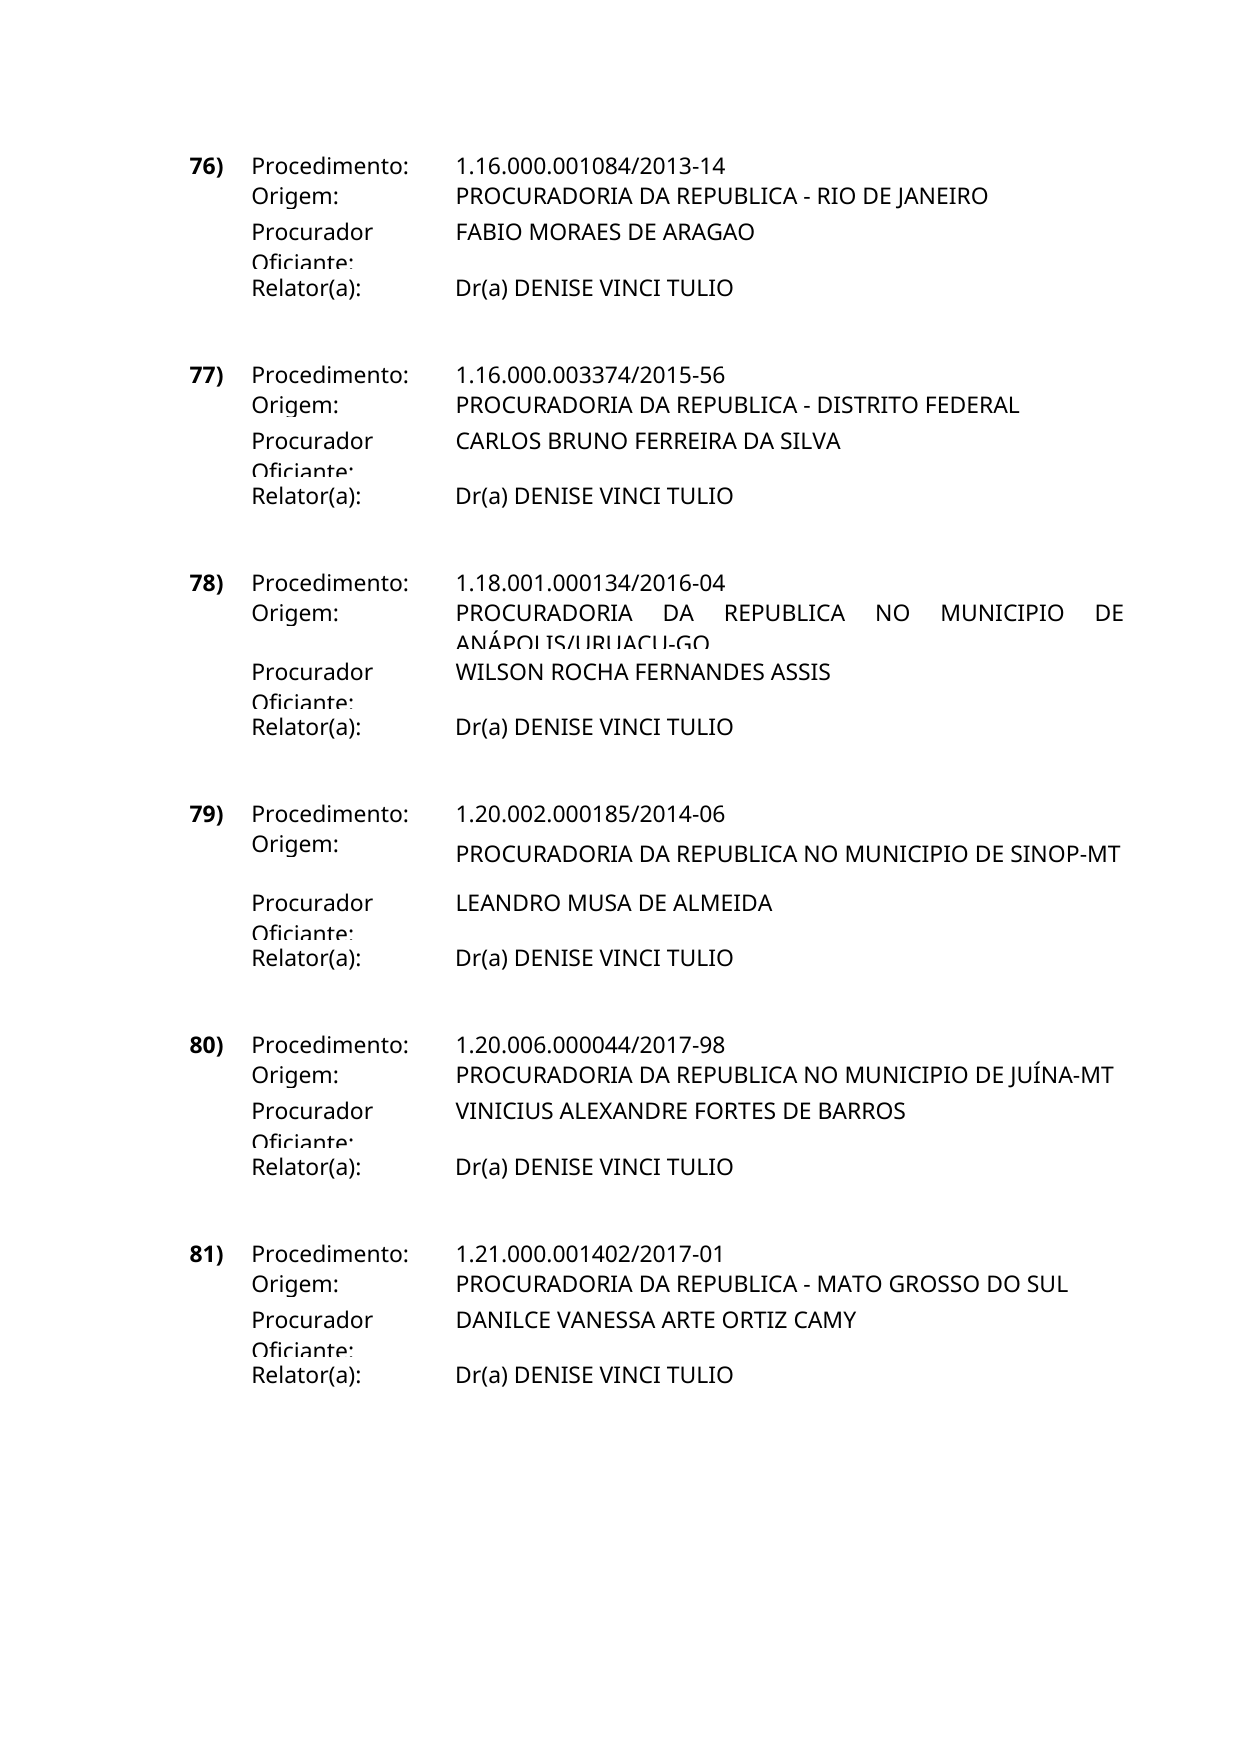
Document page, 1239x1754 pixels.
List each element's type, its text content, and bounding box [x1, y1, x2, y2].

table_cell [1125, 711, 1239, 741]
table_cell [1125, 648, 1239, 656]
table_cell [1125, 1359, 1239, 1389]
table_cell Origem: [251, 180, 455, 208]
table_cell [0, 1268, 189, 1296]
table_cell [1125, 1304, 1239, 1355]
table_cell [251, 510, 455, 567]
table_header [189, 0, 251, 150]
table_cell PROCURADORIA DA REPUBLICA - RIO DE JANEIRO [455, 180, 1124, 208]
table_cell PROCURADORIA DA REPUBLICA NO MUNICIPIO DE SINOP-MT [455, 828, 1124, 879]
table_header [251, 0, 455, 150]
table_cell [1125, 857, 1239, 879]
table_cell [1125, 302, 1239, 358]
table_cell [189, 180, 251, 208]
table_cell VINICIUS ALEXANDRE FORTES DE BARROS [455, 1095, 1124, 1146]
table_cell 78) [189, 567, 251, 596]
table_cell Origem: [251, 1059, 455, 1088]
table_cell [189, 389, 251, 417]
table_cell [1125, 656, 1239, 707]
table_cell [189, 626, 251, 648]
table_cell [0, 798, 189, 827]
table_cell WILSON ROCHA FERNANDES ASSIS [455, 656, 1124, 707]
table_cell [0, 972, 189, 1029]
table_cell 80) [189, 1029, 251, 1058]
table_cell PROCURADORIA DA REPUBLICA - DISTRITO FEDERAL [455, 389, 1124, 417]
table_cell 1.20.002.000185/2014-06 [455, 798, 1124, 827]
table_cell [189, 828, 251, 857]
table_cell [1125, 1088, 1239, 1095]
table_header Dr(a) DENISE VINCI TULIO [455, 1359, 1122, 1388]
table_cell Procedimento: [251, 359, 455, 387]
table_header Dr(a) DENISE VINCI TULIO [455, 711, 1122, 740]
table_cell [0, 510, 189, 567]
table_cell [0, 1296, 189, 1304]
table_cell [0, 1088, 189, 1095]
table_cell [1125, 567, 1239, 596]
table_cell [251, 1181, 455, 1238]
table_cell [0, 302, 189, 358]
table_cell [1125, 887, 1239, 938]
table_cell [455, 648, 1124, 656]
table_header Dr(a) DENISE VINCI TULIO [455, 480, 1122, 509]
table_cell [455, 209, 1124, 216]
table_cell 1.21.000.001402/2017-01 [455, 1238, 1124, 1266]
table_cell [1125, 972, 1239, 1029]
table_cell [189, 1088, 251, 1095]
table_cell [1125, 1181, 1239, 1238]
table_cell Procedimento: [251, 567, 455, 596]
table_header Relator(a): [251, 272, 455, 300]
table_cell [1125, 216, 1239, 267]
table_cell [251, 879, 455, 887]
table_cell [0, 741, 189, 798]
table_cell [189, 1151, 251, 1181]
table_cell [189, 597, 251, 626]
table_cell [0, 887, 189, 938]
table_cell [189, 648, 251, 656]
table_cell 77) [189, 359, 251, 387]
table_header [1125, 0, 1239, 150]
table_cell [1125, 626, 1239, 648]
table_cell [1125, 741, 1239, 798]
table_cell [189, 1181, 251, 1238]
table_cell [0, 150, 189, 178]
table_cell DANILCE VANESSA ARTE ORTIZ CAMY [455, 1304, 1124, 1355]
table_cell [1125, 272, 1239, 302]
table_header [0, 0, 189, 150]
table_cell [0, 567, 189, 596]
table_cell [189, 1095, 251, 1146]
table_cell [455, 972, 1124, 1029]
table_cell [189, 480, 251, 510]
table_cell [0, 180, 189, 208]
table_cell [0, 1095, 189, 1146]
table_cell [1125, 150, 1239, 178]
table_cell [1125, 1296, 1239, 1304]
table_cell Procedimento: [251, 798, 455, 827]
table_cell [189, 879, 251, 887]
table_cell [0, 359, 189, 387]
table_cell [0, 1029, 189, 1058]
table_cell [1125, 942, 1239, 972]
table_cell [1125, 480, 1239, 510]
table_cell [189, 209, 251, 216]
table_cell Origem: [251, 389, 455, 417]
table_cell [189, 857, 251, 879]
table_cell [0, 272, 189, 302]
table_cell [189, 216, 251, 267]
table_header Dr(a) DENISE VINCI TULIO [455, 942, 1122, 971]
table_cell 1.16.000.001084/2013-14 [455, 150, 1124, 178]
table_cell [455, 741, 1124, 798]
table_cell 76) [189, 150, 251, 178]
table_cell [0, 879, 189, 887]
table_cell [189, 942, 251, 972]
table_cell [1125, 417, 1239, 424]
table_cell PROCURADORIA DA REPUBLICA NO MUNICIPIO DE ANÁPOLIS/URUAÇU-GO [455, 597, 1124, 648]
table_header Dr(a) DENISE VINCI TULIO [455, 272, 1122, 300]
table_cell [189, 425, 251, 476]
table_cell [189, 1268, 251, 1296]
table_cell [1125, 359, 1239, 387]
table_cell 1.18.001.000134/2016-04 [455, 567, 1124, 596]
table_cell [1125, 425, 1239, 476]
table_cell [455, 510, 1124, 567]
table_cell Procurador Oficiante: [251, 887, 455, 939]
table_cell [251, 302, 455, 358]
table_cell [251, 209, 455, 216]
table_cell [1125, 1059, 1239, 1088]
table_cell [0, 209, 189, 216]
table_cell [0, 711, 189, 741]
table_cell [1125, 1151, 1239, 1181]
table_cell [1125, 1238, 1239, 1266]
table_cell [0, 597, 189, 626]
table_cell Origem: [251, 597, 455, 626]
table_cell [251, 741, 455, 798]
table_cell LEANDRO MUSA DE ALMEIDA [455, 887, 1124, 938]
table_cell [455, 417, 1124, 424]
table_cell [251, 417, 455, 424]
table_cell [455, 1088, 1124, 1095]
table_cell [1125, 879, 1239, 887]
table_cell 1.20.006.000044/2017-98 [455, 1029, 1124, 1058]
table_cell PROCURADORIA DA REPUBLICA NO MUNICIPIO DE JUÍNA-MT [455, 1059, 1124, 1088]
table_cell [1125, 389, 1239, 417]
table_cell [0, 1181, 189, 1238]
table_cell [0, 480, 189, 510]
table_cell Origem: [251, 828, 455, 857]
table_cell [251, 1296, 455, 1304]
table_cell Procedimento: [251, 150, 455, 178]
table_cell [0, 425, 189, 476]
table_cell [189, 972, 251, 1029]
table_header Relator(a): [251, 711, 455, 740]
table_header Relator(a): [251, 1151, 455, 1179]
table_cell [0, 417, 189, 424]
table_cell [189, 741, 251, 798]
table_cell [0, 1151, 189, 1181]
table_cell [1125, 798, 1239, 827]
table_cell [455, 879, 1124, 887]
table_cell [0, 1304, 189, 1355]
table_cell [189, 887, 251, 938]
table_cell [189, 302, 251, 358]
table_cell [0, 656, 189, 707]
table_cell [1125, 209, 1239, 216]
table_cell [1125, 1268, 1239, 1296]
table_cell [1125, 510, 1239, 567]
table_cell [1125, 597, 1239, 626]
table_header Dr(a) DENISE VINCI TULIO [455, 1151, 1122, 1179]
table_cell Origem: [251, 1268, 455, 1296]
table_cell Procurador Oficiante: [251, 656, 455, 708]
table_cell [1125, 1095, 1239, 1146]
table_cell [0, 626, 189, 648]
table_cell [189, 272, 251, 302]
table_cell [0, 1059, 189, 1088]
table_cell Procurador Oficiante: [251, 1304, 455, 1356]
table_cell [189, 711, 251, 741]
table_cell [189, 510, 251, 567]
table_header [455, 0, 1124, 150]
table_cell 81) [189, 1238, 251, 1266]
table_cell [0, 1238, 189, 1266]
table_header Relator(a): [251, 1359, 455, 1388]
table_cell [455, 1181, 1124, 1238]
table_cell Procurador Oficiante: [251, 425, 455, 477]
table_cell [189, 1304, 251, 1355]
table_cell [1125, 828, 1239, 857]
table_cell FABIO MORAES DE ARAGAO [455, 216, 1124, 267]
table_cell PROCURADORIA DA REPUBLICA - MATO GROSSO DO SUL [455, 1268, 1124, 1296]
table_cell [189, 1359, 251, 1389]
table_cell 1.16.000.003374/2015-56 [455, 359, 1124, 387]
table_cell [189, 1296, 251, 1304]
table_cell CARLOS BRUNO FERREIRA DA SILVA [455, 425, 1124, 476]
table_cell Procedimento: [251, 1238, 455, 1266]
table_cell [0, 389, 189, 417]
table_header Relator(a): [251, 942, 455, 971]
table_cell [251, 648, 455, 656]
table_cell 79) [189, 798, 251, 827]
table_cell [189, 417, 251, 424]
table_cell [251, 626, 455, 648]
table_cell [0, 828, 189, 857]
table_cell [0, 857, 189, 879]
table_cell [251, 857, 455, 879]
table_cell Procedimento: [251, 1029, 455, 1058]
table_header Relator(a): [251, 480, 455, 509]
table_cell [455, 1296, 1124, 1304]
table_cell [1125, 180, 1239, 208]
table_cell [251, 1088, 455, 1095]
table_cell [189, 656, 251, 707]
table_cell [0, 216, 189, 267]
table_cell [0, 942, 189, 972]
table_cell [189, 1059, 251, 1088]
table_cell Procurador Oficiante: [251, 216, 455, 268]
table_cell [0, 1359, 189, 1389]
table_cell [0, 648, 189, 656]
table_cell [1125, 1029, 1239, 1058]
table_cell [251, 972, 455, 1029]
table_cell Procurador Oficiante: [251, 1095, 455, 1148]
table_cell [455, 302, 1124, 358]
